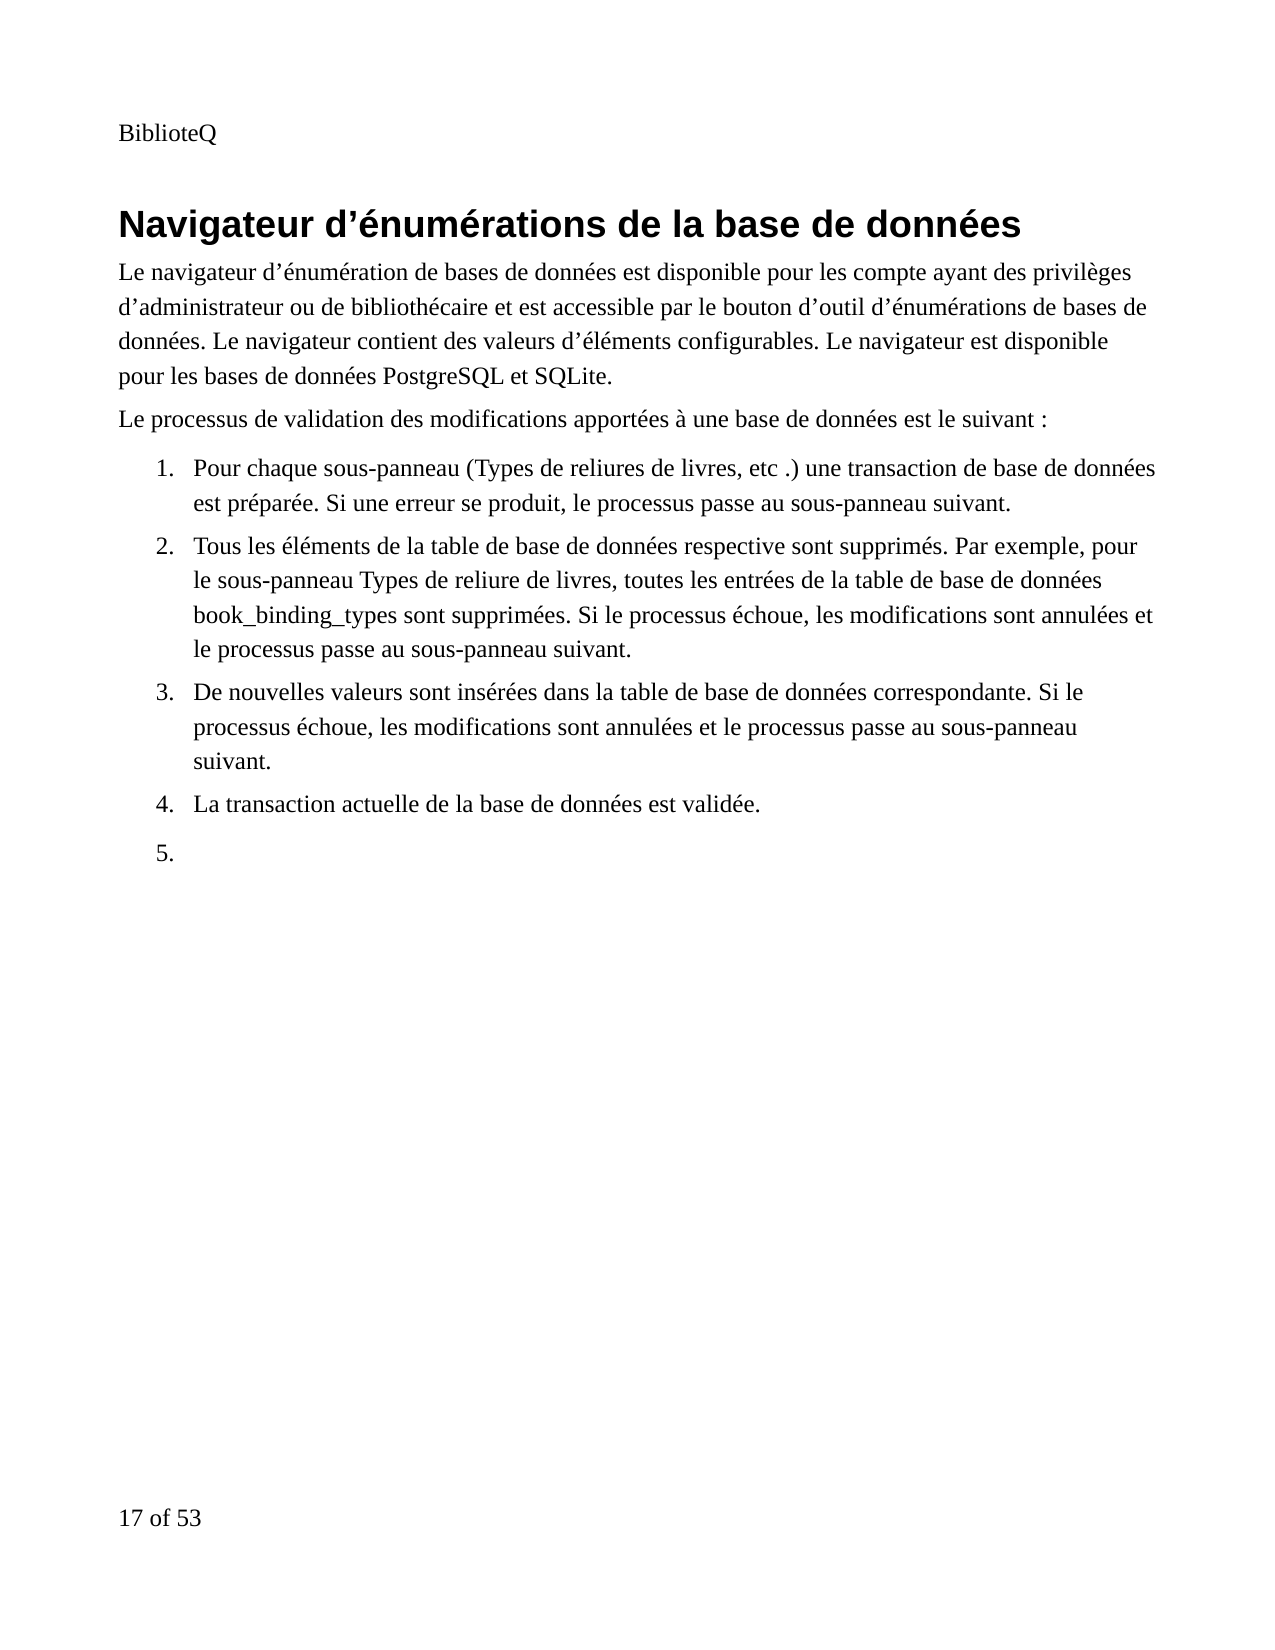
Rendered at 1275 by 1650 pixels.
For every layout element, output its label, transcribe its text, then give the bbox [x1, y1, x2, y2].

subtitle Navigateur d’énumérations de la base de données [118, 201, 1157, 245]
list La transaction actuelle de la base de données est validée. [156, 789, 1157, 818]
text Le navigateur d’énumération de bases de données est disponible pour les compte ayant des privilèges d’administrateur ou de bibliothécaire et est accessible par le bouton d’outil d’énumérations de bases de données. Le navigateur contient des valeurs d’éléments configurables. Le navigateur est disponible pour les bases de données PostgreSQL et SQLite. [118, 257, 1157, 390]
text Le processus de validation des modifications apportées à une base de données est le suivant : [118, 404, 1157, 433]
list Pour chaque sous-panneau (Types de reliures de livres, etc .) une transaction de base de données est préparée. Si une erreur se produit, le processus passe au sous-panneau suivant. [156, 453, 1157, 516]
list De nouvelles valeurs sont insérées dans la table de base de données correspondante. Si le processus échoue, les modifications sont annulées et le processus passe au sous-panneau suivant. [156, 677, 1157, 775]
list Tous les éléments de la table de base de données respective sont supprimés. Par exemple, pour le sous-panneau Types de reliure de livres, toutes les entrées de la table de base de données book_binding_types sont supprimées. Si le processus échoue, les modifications sont annulées et le processus passe au sous-panneau suivant. [156, 531, 1157, 663]
